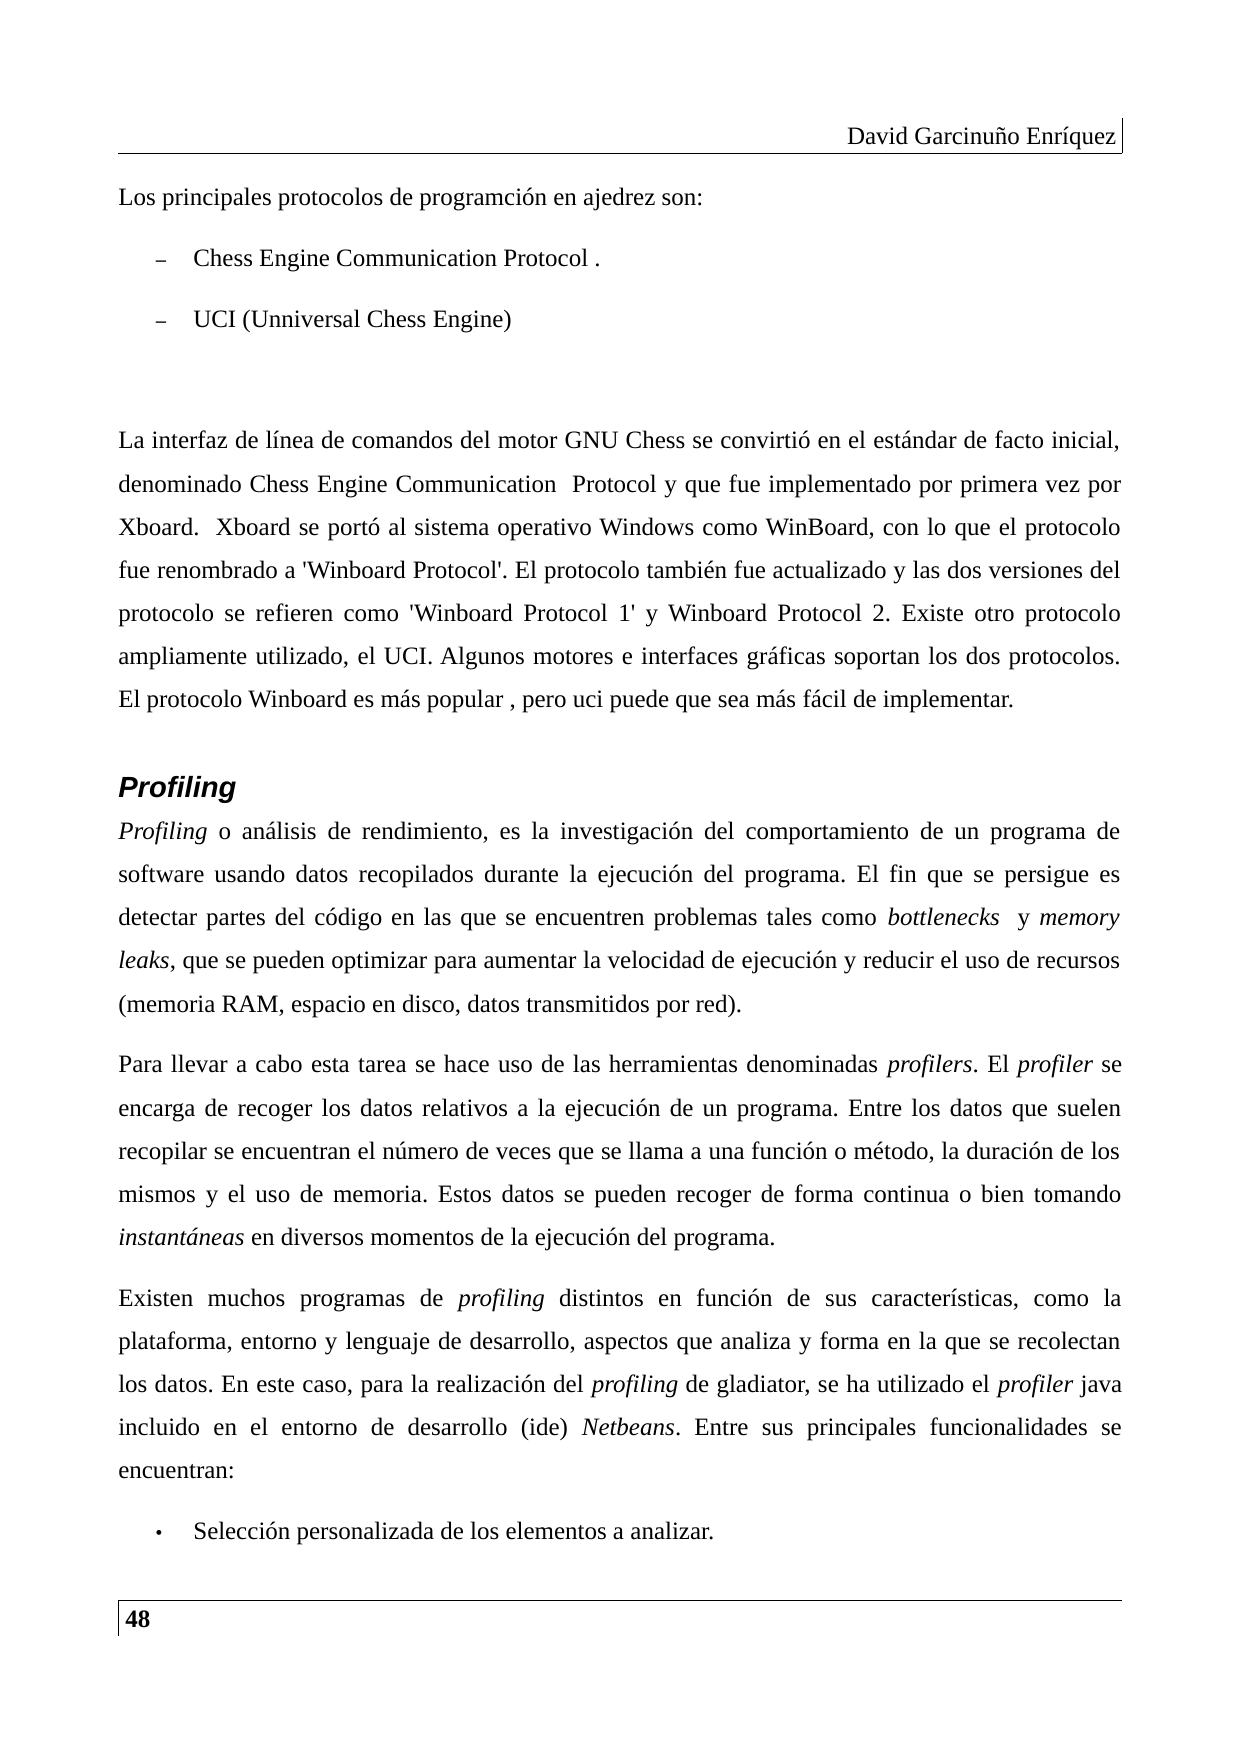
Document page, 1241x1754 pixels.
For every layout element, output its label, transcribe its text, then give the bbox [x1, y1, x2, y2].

text Profiling o análisis de rendimiento, es la investigación del comportamiento de un programa de software usando datos recopilados durante la ejecución del programa. El fin que se persigue es detectar partes del código en las que se encuentren problemas tales como bottlenecks y memory leaks, que se pueden optimizar para aumentar la velocidad de ejecución y reducir el uso de recursos (memoria RAM, espacio en disco, datos transmitidos por red). [118, 816, 1122, 1017]
list Selección personalizada de los elementos a analizar. [156, 1516, 1122, 1545]
text Los principales protocolos de programción en ajedrez son: [118, 182, 1122, 211]
text La interfaz de línea de comandos del motor GNU Chess se convirtió en el estándar de facto inicial, denominado Chess Engine Communication Protocol y que fue implementado por primera vez por Xboard. Xboard se portó al sistema operativo Windows como WinBoard, con lo que el protocolo fue renombrado a 'Winboard Protocol'. El protocolo también fue actualizado y las dos versiones del protocolo se refieren como 'Winboard Protocol 1' y Winboard Protocol 2. Existe otro protocolo ampliamente utilizado, el UCI. Algunos motores e interfaces gráficas soportan los dos protocolos. El protocolo Winboard es más popular , pero uci puede que sea más fácil de implementar. [118, 426, 1122, 713]
subtitle Profiling [118, 770, 1122, 804]
text Para llevar a cabo esta tarea se hace uso de las herramientas denominadas profilers. El profiler se encarga de recoger los datos relativos a la ejecución de un programa. Entre los datos que suelen recopilar se encuentran el número de veces que se llama a una función o método, la duración de los mismos y el uso de memoria. Estos datos se pueden recoger de forma continua o bien tomando instantáneas en diversos momentos de la ejecución del programa. [118, 1049, 1122, 1251]
list UCI (Unniversal Chess Engine) [156, 304, 1122, 333]
list Chess Engine Communication Protocol . [156, 243, 1122, 272]
text Existen muchos programas de profiling distintos en función de sus características, como la plataforma, entorno y lenguaje de desarrollo, aspectos que analiza y forma en la que se recolectan los datos. En este caso, para la realización del profiling de gladiator, se ha utilizado el profiler java incluido en el entorno de desarrollo (ide) Netbeans. Entre sus principales funcionalidades se encuentran: [118, 1283, 1122, 1484]
